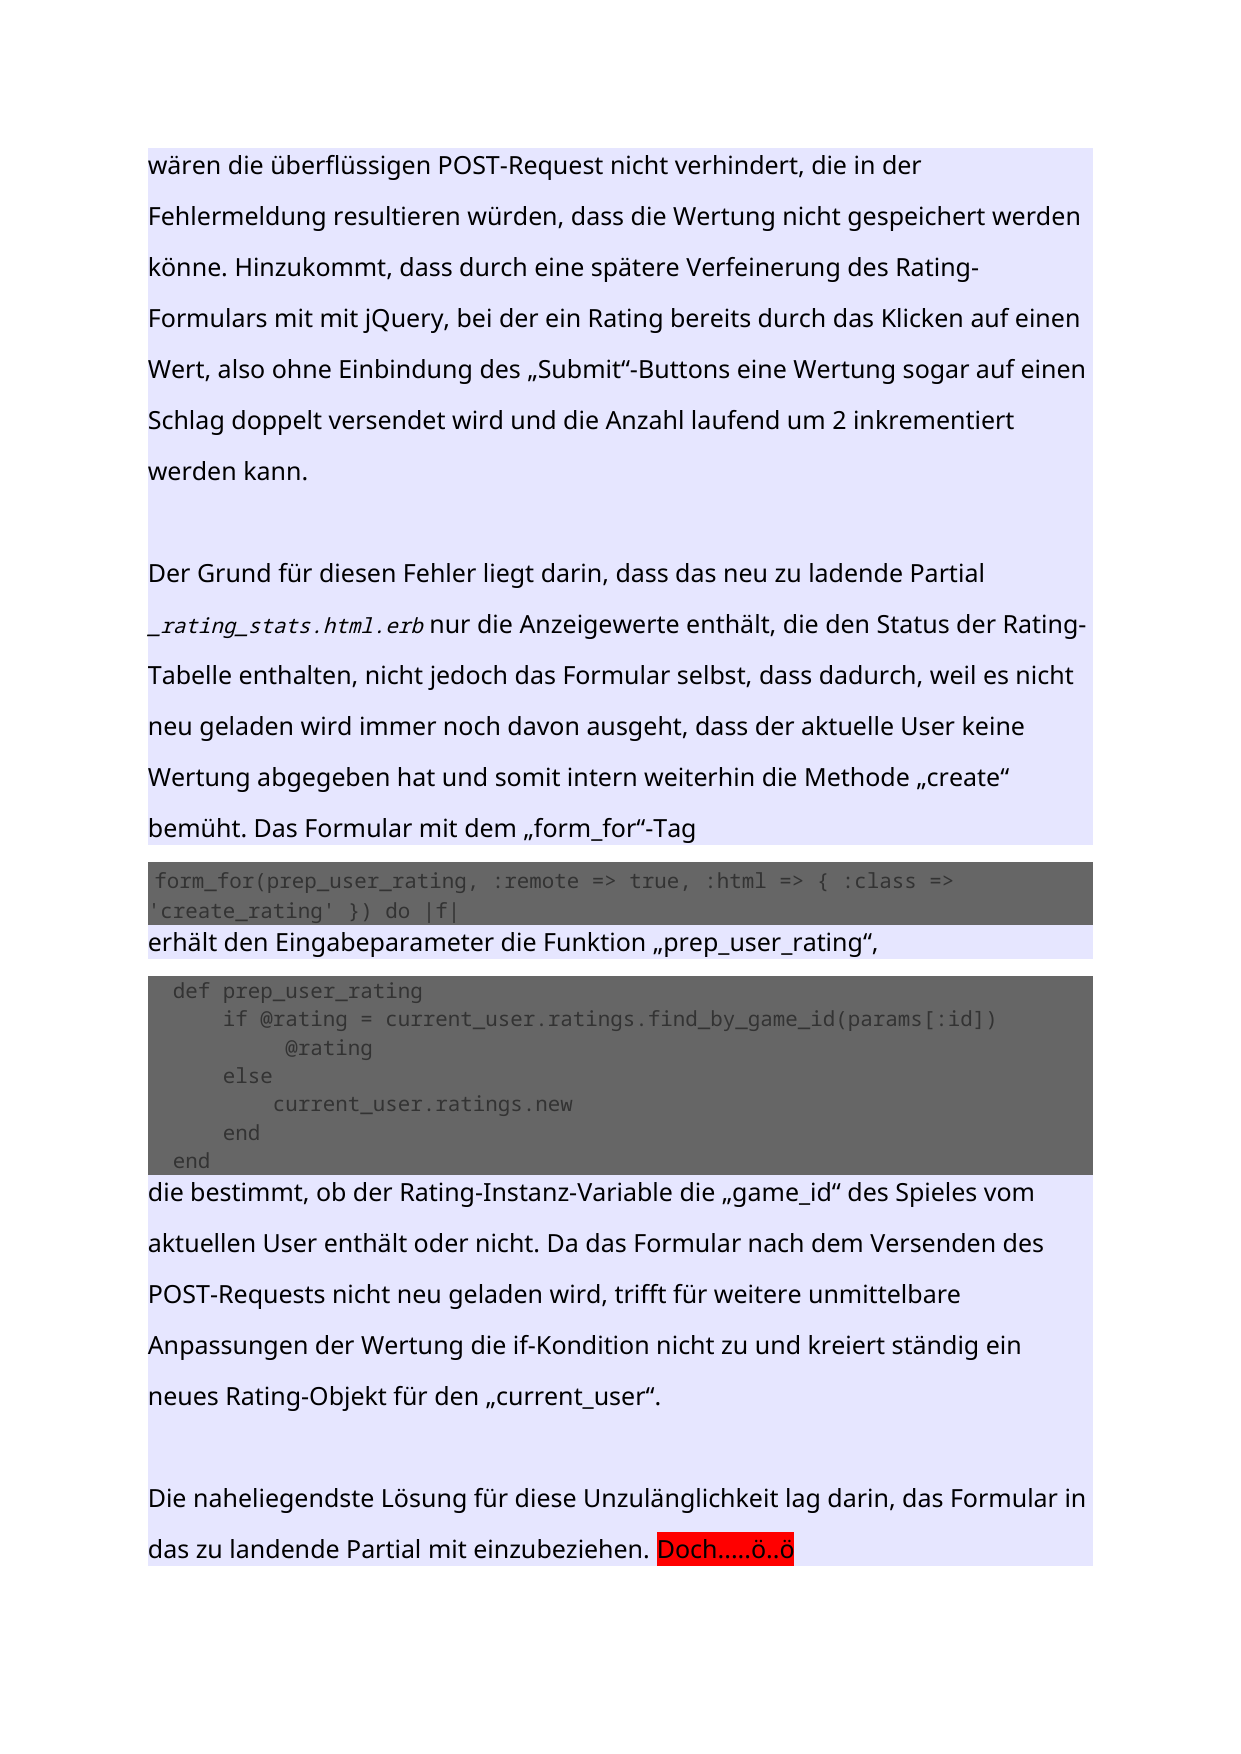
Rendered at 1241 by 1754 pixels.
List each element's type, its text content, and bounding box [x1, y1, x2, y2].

text form_for(prep_user_rating, :remote => true, :html => { :class => 'create_rating' }) do |f| [148, 862, 1093, 925]
text wären die überflüssigen POST-Request nicht verhindert, die in der Fehlermeldung resultieren würden, dass die Wertung nicht gespeichert werden könne. Hinzukommt, dass durch eine spätere Verfeinerung des Rating-Formulars mit mit jQuery, bei der ein Rating bereits durch das Klicken auf einen Wert, also ohne Einbindung des „Submit“-Buttons eine Wertung sogar auf einen Schlag doppelt versendet wird und die Anzahl laufend um 2 inkrementiert werden kann. [148, 148, 1093, 488]
text Die naheliegendste Lösung für diese Unzulänglichkeit lag darin, das Formular in das zu landende Partial mit einzubeziehen. Doch.....ö..ö [148, 1481, 1093, 1566]
text die bestimmt, ob der Rating-Instanz-Variable die „game_id“ des Spieles vom aktuellen User enthält oder nicht. Da das Formular nach dem Versenden des POST-Requests nicht neu geladen wird, trifft für weitere unmittelbare Anpassungen der Wertung die if-Kondition nicht zu und kreiert ständig ein neues Rating-Objekt für den „current_user“. [148, 1175, 1093, 1413]
text end [148, 1146, 1093, 1175]
text erhält den Eingabeparameter die Funktion „prep_user_rating“, [148, 925, 1093, 959]
text @rating [148, 1033, 1093, 1061]
text end [148, 1118, 1093, 1146]
text if @rating = current_user.ratings.find_by_game_id(params[:id]) [148, 1004, 1093, 1033]
text current_user.ratings.new [148, 1089, 1093, 1118]
text Der Grund für diesen Fehler liegt darin, dass das neu zu ladende Partial _rating_stats.html.erb nur die Anzeigewerte enthält, die den Status der Rating-Tabelle enthalten, nicht jedoch das Formular selbst, dass dadurch, weil es nicht neu geladen wird immer noch davon ausgeht, dass der aktuelle User keine Wertung abgegeben hat und somit intern weiterhin die Methode „create“ bemüht. Das Formular mit dem „form_for“-Tag [148, 556, 1093, 845]
text def prep_user_rating [148, 976, 1093, 1004]
text else [148, 1061, 1093, 1089]
